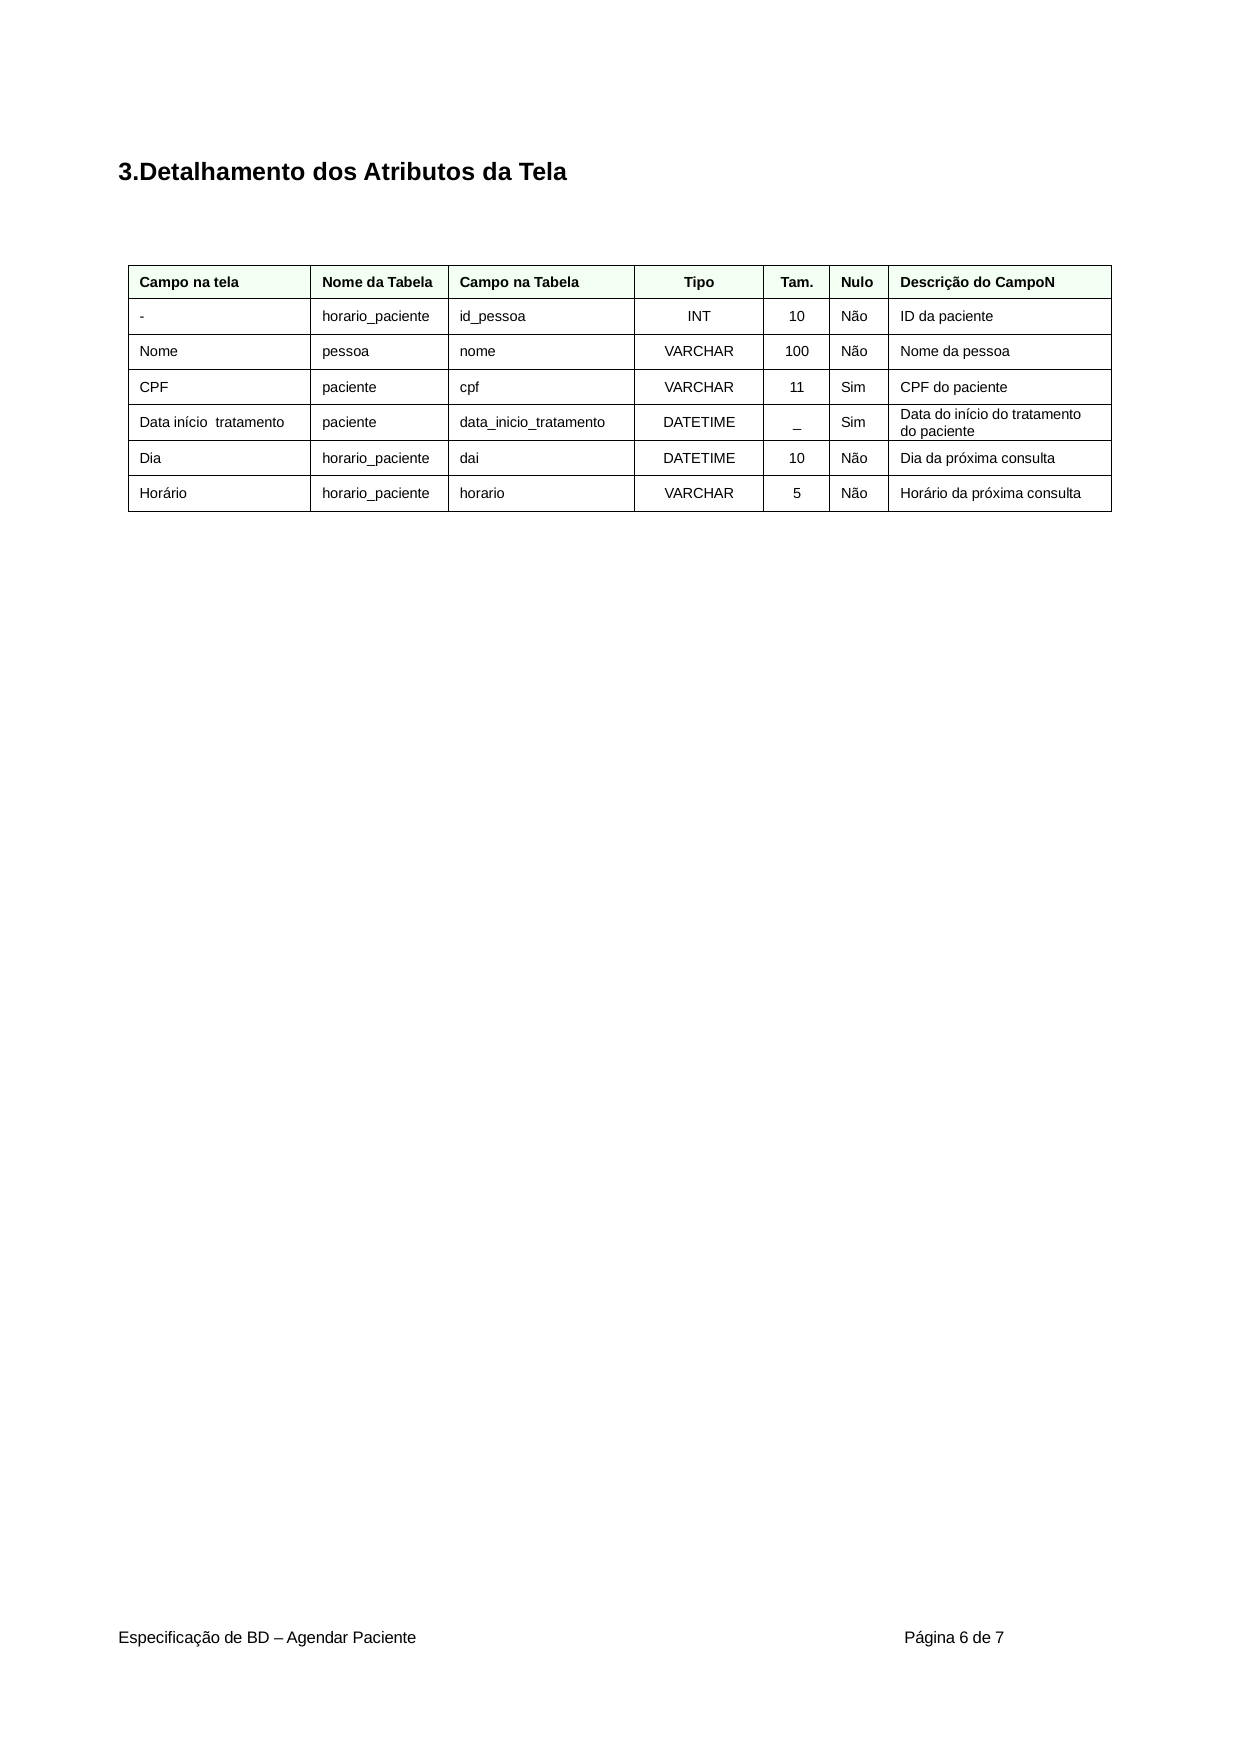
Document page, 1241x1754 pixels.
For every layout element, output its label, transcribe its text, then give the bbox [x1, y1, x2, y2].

table_header Descrição do CampoN [889, 266, 1111, 298]
table_cell Data início tratamento [129, 405, 310, 440]
table_cell data_inicio_tratamento [449, 405, 634, 440]
table_cell CPF [129, 370, 310, 404]
table_cell id_pessoa [449, 299, 634, 333]
table_cell horario_paciente [311, 299, 448, 333]
table_cell Nome da pessoa [889, 335, 1111, 369]
table_header Campo na tela [129, 266, 310, 298]
table_cell INT [635, 299, 763, 333]
table_cell horario [449, 476, 634, 511]
table_cell Não [830, 476, 888, 511]
table_cell Não [830, 441, 888, 475]
table_cell Sim [830, 370, 888, 404]
table_cell - [129, 299, 310, 333]
table_cell horario_paciente [311, 476, 448, 511]
table_cell DATETIME [635, 441, 763, 475]
table_cell horario_paciente [311, 441, 448, 475]
table_cell paciente [311, 370, 448, 404]
table_header Tipo [635, 266, 763, 298]
table_cell dai [449, 441, 634, 475]
table_cell ID da paciente [889, 299, 1111, 333]
table_cell Dia da próxima consulta [889, 441, 1111, 475]
table_cell CPF do paciente [889, 370, 1111, 404]
table_cell Horário [129, 476, 310, 511]
table_cell nome [449, 335, 634, 369]
table_header Tam. [764, 266, 829, 298]
table_cell VARCHAR [635, 370, 763, 404]
table_cell Sim [830, 405, 888, 440]
table_header Nome da Tabela [311, 266, 448, 298]
table_cell VARCHAR [635, 335, 763, 369]
table_cell 100 [764, 335, 829, 369]
table_cell _ [764, 405, 829, 440]
table_cell 5 [764, 476, 829, 511]
table_cell pessoa [311, 335, 448, 369]
table_cell 10 [764, 441, 829, 475]
table_cell Data do início do tratamento do paciente [889, 405, 1111, 440]
subtitle Detalhamento dos Atributos da Tela [118, 157, 1122, 186]
table_cell cpf [449, 370, 634, 404]
table_cell Não [830, 335, 888, 369]
table_cell Horário da próxima consulta [889, 476, 1111, 511]
table_cell Dia [129, 441, 310, 475]
table_cell 11 [764, 370, 829, 404]
table_cell paciente [311, 405, 448, 440]
table_cell DATETIME [635, 405, 763, 440]
table_header Campo na Tabela [449, 266, 634, 298]
table_cell Nome [129, 335, 310, 369]
table_cell Não [830, 299, 888, 333]
table_header Nulo [830, 266, 888, 298]
table_cell 10 [764, 299, 829, 333]
table_cell VARCHAR [635, 476, 763, 511]
